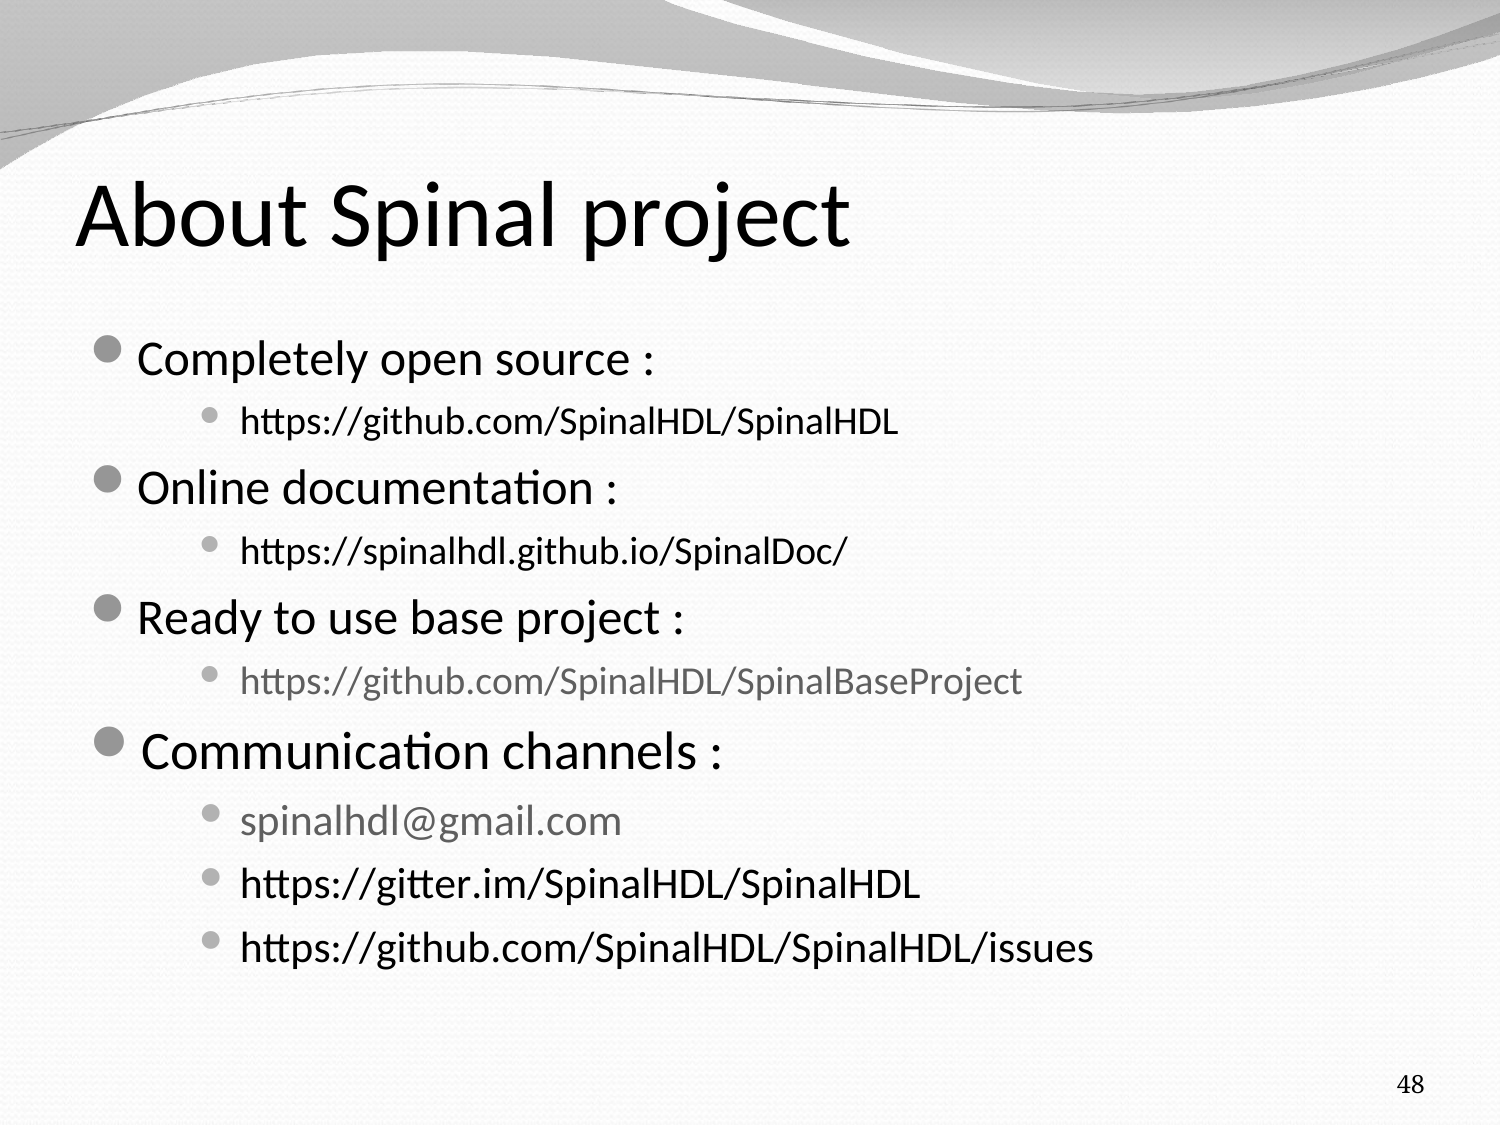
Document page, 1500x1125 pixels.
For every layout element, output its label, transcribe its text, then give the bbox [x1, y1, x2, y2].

list Completely open source : https://github.com/SpinalHDL/SpinalHDL Online documentation : https://spinalhdl.github.io/SpinalDoc/ Ready to use base project : https://github.com/SpinalHDL/SpinalBaseProject Communication channels : spinalhdl@gmail.com https://gitter.im/SpinalHDL/SpinalHDL https://github.com/SpinalHDL/SpinalHDL/issues [75, 317, 1426, 1038]
text_box [1299, 1042, 1426, 1103]
title About Spinal project [75, 78, 1426, 266]
picture [0, 0, 1500, 1125]
